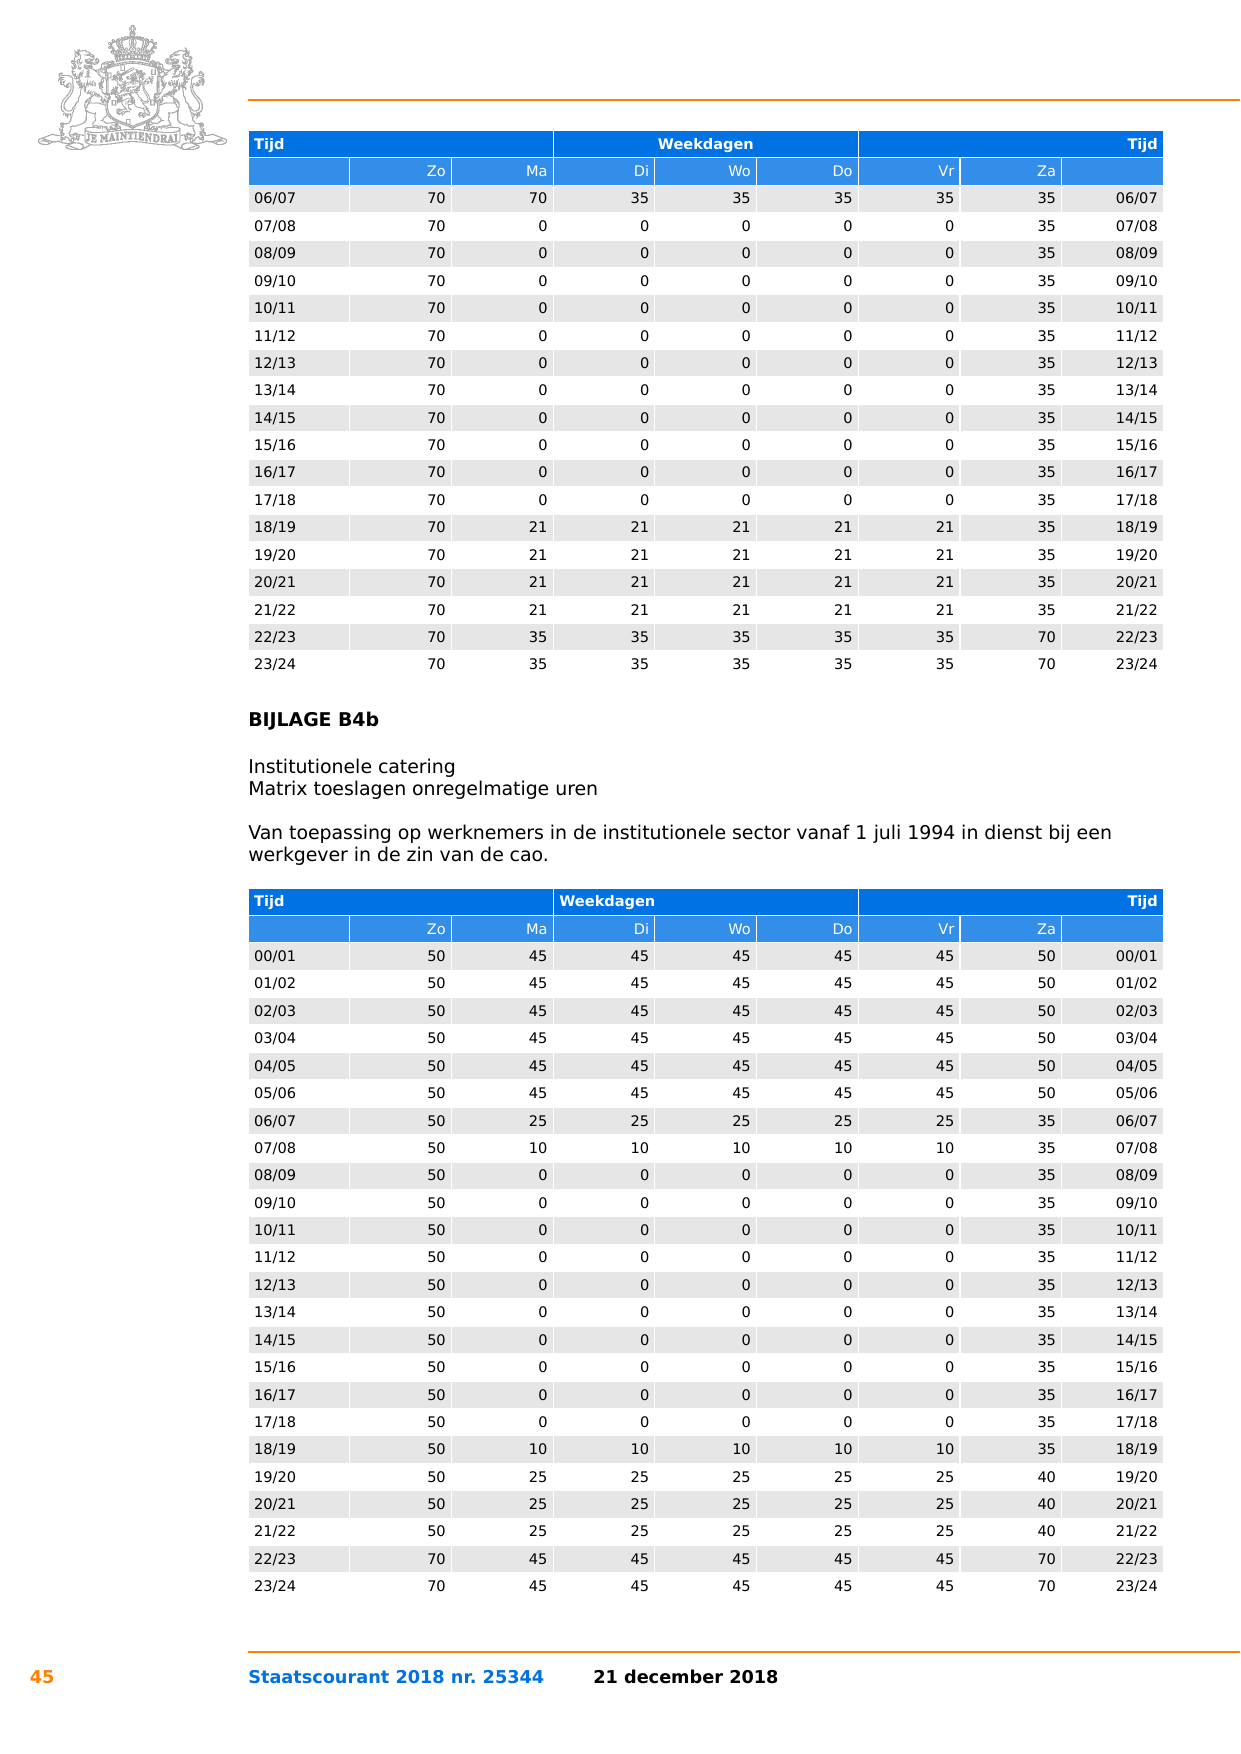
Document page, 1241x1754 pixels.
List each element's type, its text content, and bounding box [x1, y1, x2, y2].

table_cell 11/12 [1062, 323, 1163, 349]
table_cell 20/21 [249, 569, 349, 596]
table_cell 70 [350, 241, 451, 267]
table_cell 10/11 [249, 295, 349, 322]
table_cell 16/17 [249, 460, 349, 486]
table_cell 0 [452, 1327, 553, 1353]
table_cell 35 [961, 1327, 1061, 1353]
table_cell 15/16 [1062, 432, 1163, 459]
table_cell 70 [350, 569, 451, 596]
table_cell 50 [350, 1135, 451, 1161]
table_cell 50 [350, 1436, 451, 1463]
table_cell 50 [961, 1080, 1061, 1107]
table_cell 0 [655, 295, 756, 322]
table_cell 22/23 [1062, 624, 1163, 650]
table_cell 25 [859, 1519, 959, 1545]
table_cell Di [554, 916, 654, 942]
table_cell 35 [757, 186, 858, 212]
table_cell 21 [452, 542, 553, 568]
table_cell 25 [452, 1491, 553, 1518]
table_cell 0 [757, 1300, 858, 1326]
table_cell 0 [757, 432, 858, 459]
table_cell 35 [961, 432, 1061, 459]
table_cell 0 [859, 1327, 959, 1353]
table_cell 0 [655, 1272, 756, 1298]
table_cell Do [757, 916, 858, 942]
table_cell 25 [554, 1491, 654, 1518]
table_cell 0 [859, 268, 959, 294]
table_cell 0 [859, 1163, 959, 1189]
table_cell 35 [554, 624, 654, 650]
table_cell 0 [554, 213, 654, 239]
table_cell 09/10 [249, 268, 349, 294]
table_cell 50 [961, 943, 1061, 970]
table_cell 35 [961, 1436, 1061, 1463]
table_cell 10/11 [249, 1217, 349, 1244]
table_cell 0 [452, 460, 553, 486]
table_cell 40 [961, 1519, 1061, 1545]
table_cell 35 [961, 1354, 1061, 1381]
table_cell 0 [859, 1217, 959, 1244]
table_cell 0 [554, 241, 654, 267]
table_cell 04/05 [1062, 1053, 1163, 1079]
table_cell 0 [655, 323, 756, 349]
table_cell 0 [452, 213, 553, 239]
table_cell 45 [757, 971, 858, 997]
table_cell 50 [350, 943, 451, 970]
table_cell 20/21 [1062, 1491, 1163, 1518]
table_cell 50 [350, 1108, 451, 1134]
table_cell Zo [350, 916, 451, 942]
table_cell 50 [350, 1245, 451, 1271]
table_cell 14/15 [249, 1327, 349, 1353]
table_cell 0 [655, 350, 756, 376]
text Van toepassing op werknemers in de institutionele sector vanaf 1 juli 1994 in dienst bij een werkgever in de zin van de cao. [248, 822, 1163, 866]
table_cell 0 [655, 432, 756, 459]
table_cell 45 [859, 1574, 959, 1600]
table_cell 0 [452, 487, 553, 513]
table_cell 21 [757, 515, 858, 541]
table_cell 19/20 [1062, 542, 1163, 568]
table_cell 0 [859, 432, 959, 459]
table_cell 70 [350, 515, 451, 541]
table_cell 10 [757, 1135, 858, 1161]
table_cell 25 [452, 1519, 553, 1545]
table_cell 35 [961, 487, 1061, 513]
table_cell 0 [452, 1217, 553, 1244]
table_cell 0 [757, 1382, 858, 1408]
table_cell 50 [350, 1300, 451, 1326]
table_cell 08/09 [249, 1163, 349, 1189]
table_cell 35 [859, 186, 959, 212]
table_cell 35 [961, 1300, 1061, 1326]
table_cell 0 [655, 1382, 756, 1408]
table_cell 45 [452, 1546, 553, 1572]
table_cell 35 [859, 624, 959, 650]
table_cell 35 [961, 1163, 1061, 1189]
table_cell 50 [350, 998, 451, 1024]
table_cell 0 [655, 213, 756, 239]
table_cell 17/18 [249, 487, 349, 513]
table_cell 0 [655, 1217, 756, 1244]
table_cell 21/22 [1062, 1519, 1163, 1545]
table_cell 35 [961, 597, 1061, 623]
table_cell 45 [554, 943, 654, 970]
table_cell Zo [350, 158, 451, 185]
table_cell 18/19 [1062, 515, 1163, 541]
table_cell 0 [554, 295, 654, 322]
table_cell 25 [859, 1464, 959, 1490]
table_cell 25 [452, 1108, 553, 1134]
table_cell [249, 916, 349, 942]
table_cell 70 [350, 460, 451, 486]
table_cell 14/15 [249, 405, 349, 431]
table_cell 0 [859, 460, 959, 486]
table_cell 45 [655, 1080, 756, 1107]
table_cell 08/09 [249, 241, 349, 267]
table_cell 23/24 [1062, 651, 1163, 678]
table_cell Vr [859, 158, 959, 185]
table_cell 21 [452, 597, 553, 623]
table_cell 13/14 [249, 378, 349, 404]
table_cell 70 [350, 405, 451, 431]
table_cell 0 [655, 1354, 756, 1381]
table_cell 13/14 [1062, 1300, 1163, 1326]
table_cell 22/23 [249, 624, 349, 650]
table_cell 0 [859, 1382, 959, 1408]
table_cell 70 [961, 651, 1061, 678]
table_cell 0 [757, 1354, 858, 1381]
table_cell 45 [554, 971, 654, 997]
table_cell 45 [757, 943, 858, 970]
table_cell 0 [859, 323, 959, 349]
table_cell 0 [757, 405, 858, 431]
table_cell 25 [757, 1519, 858, 1545]
table_cell 0 [452, 405, 553, 431]
table_cell 40 [961, 1464, 1061, 1490]
table_cell 21 [655, 569, 756, 596]
table_cell 50 [350, 1217, 451, 1244]
table_cell 13/14 [249, 1300, 349, 1326]
table_cell 45 [452, 943, 553, 970]
table_cell 35 [961, 542, 1061, 568]
table_cell 0 [554, 1245, 654, 1271]
table_cell 70 [350, 542, 451, 568]
table_cell 50 [350, 971, 451, 997]
table_cell 10 [859, 1135, 959, 1161]
table_cell 45 [452, 971, 553, 997]
table_cell 01/02 [1062, 971, 1163, 997]
table_cell 45 [859, 971, 959, 997]
table_cell 35 [961, 213, 1061, 239]
table_cell Vr [859, 916, 959, 942]
table_cell 0 [452, 268, 553, 294]
table_cell [249, 158, 349, 185]
table_cell 0 [452, 1190, 553, 1216]
table_cell 09/10 [249, 1190, 349, 1216]
table_cell 25 [554, 1464, 654, 1490]
table_cell 35 [655, 186, 756, 212]
table_cell 10 [452, 1135, 553, 1161]
table_cell 0 [859, 1190, 959, 1216]
table_cell 35 [554, 186, 654, 212]
table_cell 0 [452, 432, 553, 459]
table_cell 50 [350, 1272, 451, 1298]
table_cell 0 [859, 1354, 959, 1381]
table_cell 45 [655, 1053, 756, 1079]
table_cell 45 [757, 1026, 858, 1052]
table_cell 25 [554, 1519, 654, 1545]
table_cell 70 [961, 624, 1061, 650]
table_cell 45 [655, 998, 756, 1024]
table_cell 10 [859, 1436, 959, 1463]
table_cell 0 [452, 1300, 553, 1326]
table_cell 0 [757, 268, 858, 294]
table_cell 35 [757, 651, 858, 678]
table_cell 0 [554, 1382, 654, 1408]
table_cell 21 [554, 542, 654, 568]
table_cell 0 [655, 268, 756, 294]
table_cell 50 [350, 1026, 451, 1052]
table_cell 45 [757, 1080, 858, 1107]
picture [38, 25, 227, 150]
table_cell 10/11 [1062, 1217, 1163, 1244]
table_cell 07/08 [249, 213, 349, 239]
table_cell 0 [554, 1190, 654, 1216]
table_cell 07/08 [1062, 213, 1163, 239]
table_cell 12/13 [249, 350, 349, 376]
table_cell 35 [961, 1217, 1061, 1244]
table_cell 21/22 [249, 1519, 349, 1545]
table_cell 35 [961, 1245, 1061, 1271]
table_cell 35 [655, 624, 756, 650]
table_cell 0 [757, 1245, 858, 1271]
table_cell 20/21 [1062, 569, 1163, 596]
table_cell 01/02 [249, 971, 349, 997]
table_cell 25 [757, 1464, 858, 1490]
table_cell 45 [859, 1546, 959, 1572]
table_cell 11/12 [249, 1245, 349, 1271]
table_cell 25 [757, 1108, 858, 1134]
table_cell 21 [655, 515, 756, 541]
table_cell 70 [961, 1574, 1061, 1600]
table_cell 21 [452, 569, 553, 596]
table_cell 35 [961, 405, 1061, 431]
table_cell 70 [350, 651, 451, 678]
table_cell 20/21 [249, 1491, 349, 1518]
table_cell 45 [655, 1574, 756, 1600]
table_cell 45 [859, 998, 959, 1024]
table_cell 0 [655, 460, 756, 486]
table_cell Ma [452, 916, 553, 942]
table_cell 06/07 [1062, 1108, 1163, 1134]
table_cell 70 [350, 1546, 451, 1572]
table_cell 50 [961, 971, 1061, 997]
table_cell 70 [350, 350, 451, 376]
table_cell 50 [350, 1491, 451, 1518]
table_header Weekdagen [554, 131, 858, 157]
table_cell 09/10 [1062, 1190, 1163, 1216]
table_cell 21 [859, 542, 959, 568]
table_cell 0 [655, 1190, 756, 1216]
table_cell 45 [757, 1574, 858, 1600]
table_cell 45 [757, 998, 858, 1024]
table_cell Za [961, 916, 1061, 942]
table_cell 70 [350, 268, 451, 294]
table_cell 15/16 [249, 1354, 349, 1381]
table_header Tijd [249, 889, 553, 915]
table_cell 45 [452, 1026, 553, 1052]
table_cell 45 [554, 1080, 654, 1107]
table_cell 0 [554, 1272, 654, 1298]
table_cell 0 [757, 378, 858, 404]
table_cell 12/13 [249, 1272, 349, 1298]
table_cell 21 [554, 515, 654, 541]
table_cell 05/06 [1062, 1080, 1163, 1107]
table_cell 35 [961, 1382, 1061, 1408]
table_cell 70 [350, 432, 451, 459]
table_cell 0 [452, 1272, 553, 1298]
table_cell 45 [554, 1026, 654, 1052]
table_cell 70 [350, 213, 451, 239]
table_cell 50 [350, 1080, 451, 1107]
table_cell 0 [757, 487, 858, 513]
table_cell 0 [655, 378, 756, 404]
table_cell 45 [655, 971, 756, 997]
table_cell 21 [859, 515, 959, 541]
table_cell 22/23 [249, 1546, 349, 1572]
table_cell 19/20 [249, 542, 349, 568]
table_cell 45 [554, 1546, 654, 1572]
table_cell 35 [655, 651, 756, 678]
table_cell 50 [350, 1409, 451, 1435]
table_cell 18/19 [249, 1436, 349, 1463]
table_cell 07/08 [249, 1135, 349, 1161]
table_cell 70 [350, 597, 451, 623]
table_cell 0 [757, 1327, 858, 1353]
table_cell 25 [554, 1108, 654, 1134]
text Matrix toeslagen onregelmatige uren [248, 778, 1163, 800]
table_cell 17/18 [1062, 1409, 1163, 1435]
table_cell 17/18 [1062, 487, 1163, 513]
table_cell 0 [655, 1163, 756, 1189]
table_cell 45 [655, 943, 756, 970]
table_cell 35 [554, 651, 654, 678]
table_cell 15/16 [249, 432, 349, 459]
table_cell [1062, 158, 1163, 185]
table_cell [1062, 916, 1163, 942]
table_cell 0 [452, 1354, 553, 1381]
subtitle BIJLAGE B4b [248, 709, 1163, 731]
table_cell 35 [757, 624, 858, 650]
table_cell 23/24 [249, 1574, 349, 1600]
table_cell 50 [350, 1354, 451, 1381]
table_cell 0 [859, 405, 959, 431]
table_cell 10 [655, 1135, 756, 1161]
table_cell 70 [452, 186, 553, 212]
table_cell Za [961, 158, 1061, 185]
table_cell 10 [452, 1436, 553, 1463]
table_cell 21 [859, 569, 959, 596]
table_cell 45 [452, 1053, 553, 1079]
table_cell 0 [554, 1163, 654, 1189]
table_cell 35 [961, 515, 1061, 541]
table_cell 50 [961, 998, 1061, 1024]
table_cell 35 [961, 350, 1061, 376]
table_cell 0 [554, 323, 654, 349]
table_cell 0 [452, 295, 553, 322]
table_cell 12/13 [1062, 1272, 1163, 1298]
table_cell 0 [655, 1327, 756, 1353]
table_cell 0 [452, 1409, 553, 1435]
table_cell 19/20 [1062, 1464, 1163, 1490]
table_cell 21/22 [1062, 597, 1163, 623]
table_cell 35 [961, 323, 1061, 349]
table_cell 07/08 [1062, 1135, 1163, 1161]
table_cell 0 [655, 1245, 756, 1271]
table_cell 06/07 [249, 1108, 349, 1134]
table_cell 16/17 [249, 1382, 349, 1408]
table_cell Ma [452, 158, 553, 185]
table_cell 35 [961, 1108, 1061, 1134]
table_cell 45 [452, 998, 553, 1024]
table_cell 25 [757, 1491, 858, 1518]
table_cell 45 [452, 1080, 553, 1107]
table_cell Do [757, 158, 858, 185]
table_cell 40 [961, 1491, 1061, 1518]
table_cell 0 [859, 487, 959, 513]
table_cell 0 [859, 213, 959, 239]
table_cell 18/19 [249, 515, 349, 541]
table_header Tijd [859, 131, 1163, 157]
table_cell 0 [859, 1272, 959, 1298]
table_cell 35 [961, 569, 1061, 596]
table_cell 21 [757, 569, 858, 596]
table_cell 0 [757, 1272, 858, 1298]
table_cell 70 [961, 1546, 1061, 1572]
table_cell 21 [859, 597, 959, 623]
table_cell 15/16 [1062, 1354, 1163, 1381]
table_cell 0 [554, 460, 654, 486]
table_cell 16/17 [1062, 460, 1163, 486]
table_cell 45 [859, 1026, 959, 1052]
table_cell 22/23 [1062, 1546, 1163, 1572]
table_cell 0 [757, 1217, 858, 1244]
table_cell 21 [655, 597, 756, 623]
table_cell 10 [757, 1436, 858, 1463]
table_cell 0 [452, 1245, 553, 1271]
table_cell 0 [859, 1300, 959, 1326]
table_cell 02/03 [249, 998, 349, 1024]
table_cell 0 [554, 1300, 654, 1326]
table_cell 13/14 [1062, 378, 1163, 404]
table_cell 35 [961, 1409, 1061, 1435]
table_cell 70 [350, 1574, 451, 1600]
table_cell 50 [350, 1190, 451, 1216]
table_cell 25 [655, 1464, 756, 1490]
table_cell 21 [554, 597, 654, 623]
table_cell 45 [554, 998, 654, 1024]
table_cell 23/24 [1062, 1574, 1163, 1600]
table_cell 0 [757, 213, 858, 239]
table_cell 0 [859, 241, 959, 267]
table_cell 45 [655, 1026, 756, 1052]
table_cell 0 [655, 487, 756, 513]
table_cell 35 [961, 295, 1061, 322]
table_cell 0 [757, 295, 858, 322]
table_cell 70 [350, 624, 451, 650]
table_cell 0 [554, 1409, 654, 1435]
table_cell 0 [554, 350, 654, 376]
table_cell 70 [350, 323, 451, 349]
table_cell 11/12 [249, 323, 349, 349]
table_cell 25 [655, 1519, 756, 1545]
table_cell 0 [554, 487, 654, 513]
table_cell 0 [452, 378, 553, 404]
table_cell 11/12 [1062, 1245, 1163, 1271]
table_cell 14/15 [1062, 1327, 1163, 1353]
table_cell 35 [961, 1135, 1061, 1161]
table_cell 0 [655, 405, 756, 431]
table_cell 50 [961, 1053, 1061, 1079]
table_cell 50 [350, 1519, 451, 1545]
table_cell 35 [961, 186, 1061, 212]
table_cell 50 [350, 1163, 451, 1189]
table_cell 21 [452, 515, 553, 541]
table_cell 14/15 [1062, 405, 1163, 431]
table_cell 10/11 [1062, 295, 1163, 322]
table_cell 0 [757, 1409, 858, 1435]
table_header Tijd [249, 131, 553, 157]
table_cell 03/04 [249, 1026, 349, 1052]
table_cell 35 [961, 268, 1061, 294]
table_header Weekdagen [554, 889, 858, 915]
table_cell 0 [452, 1382, 553, 1408]
table_cell 08/09 [1062, 241, 1163, 267]
table_cell 35 [961, 1190, 1061, 1216]
table_cell 35 [859, 651, 959, 678]
table_cell 16/17 [1062, 1382, 1163, 1408]
table_cell 06/07 [1062, 186, 1163, 212]
table_cell 45 [655, 1546, 756, 1572]
table_cell 0 [452, 323, 553, 349]
table_cell 0 [554, 268, 654, 294]
table_cell 50 [961, 1026, 1061, 1052]
table_cell 10 [655, 1436, 756, 1463]
table_cell 0 [859, 350, 959, 376]
table_cell Wo [655, 916, 756, 942]
table_cell 25 [655, 1491, 756, 1518]
table_cell 35 [961, 378, 1061, 404]
table_cell 0 [452, 1163, 553, 1189]
table_cell 45 [554, 1053, 654, 1079]
table_cell 06/07 [249, 186, 349, 212]
table_cell 0 [757, 323, 858, 349]
table_cell 35 [452, 651, 553, 678]
table_header Tijd [859, 889, 1163, 915]
table_cell 45 [859, 1053, 959, 1079]
table_cell 0 [554, 405, 654, 431]
table_cell 18/19 [1062, 1436, 1163, 1463]
table_cell 45 [757, 1053, 858, 1079]
table_cell 09/10 [1062, 268, 1163, 294]
table_cell 0 [757, 1190, 858, 1216]
table_cell 35 [452, 624, 553, 650]
table_cell 05/06 [249, 1080, 349, 1107]
table_cell 0 [655, 241, 756, 267]
table_cell 0 [757, 350, 858, 376]
table_cell 0 [655, 1409, 756, 1435]
table_cell 0 [859, 378, 959, 404]
table_cell 25 [452, 1464, 553, 1490]
table_cell 50 [350, 1382, 451, 1408]
table_cell 02/03 [1062, 998, 1163, 1024]
table_cell 25 [859, 1108, 959, 1134]
table_cell 19/20 [249, 1464, 349, 1490]
table_cell 08/09 [1062, 1163, 1163, 1189]
table_cell 35 [961, 460, 1061, 486]
table_cell 0 [554, 1327, 654, 1353]
table_cell 45 [859, 943, 959, 970]
table_cell 12/13 [1062, 350, 1163, 376]
table_cell 00/01 [249, 943, 349, 970]
table_cell 35 [961, 1272, 1061, 1298]
table_cell 70 [350, 186, 451, 212]
table_cell 45 [757, 1546, 858, 1572]
table_cell 25 [859, 1491, 959, 1518]
table_cell 45 [452, 1574, 553, 1600]
table_cell 25 [655, 1108, 756, 1134]
table_cell 0 [554, 1217, 654, 1244]
table_cell 10 [554, 1436, 654, 1463]
table_cell 0 [554, 1354, 654, 1381]
table_cell 45 [859, 1080, 959, 1107]
table_cell 21 [757, 597, 858, 623]
table_cell 70 [350, 487, 451, 513]
table_cell 0 [859, 295, 959, 322]
table_cell 04/05 [249, 1053, 349, 1079]
table_cell 0 [452, 241, 553, 267]
table_cell 50 [350, 1053, 451, 1079]
table_cell 21/22 [249, 597, 349, 623]
table_cell 21 [757, 542, 858, 568]
table_cell 00/01 [1062, 943, 1163, 970]
table_cell 70 [350, 295, 451, 322]
table_cell 45 [554, 1574, 654, 1600]
table_cell 0 [859, 1245, 959, 1271]
table_cell 50 [350, 1327, 451, 1353]
table_cell 0 [554, 432, 654, 459]
table_cell 21 [655, 542, 756, 568]
table_cell 0 [452, 350, 553, 376]
table_cell 0 [655, 1300, 756, 1326]
table_cell Di [554, 158, 654, 185]
table_cell Wo [655, 158, 756, 185]
table_cell 35 [961, 241, 1061, 267]
table_cell 0 [859, 1409, 959, 1435]
table_cell 10 [554, 1135, 654, 1161]
table_cell 0 [757, 1163, 858, 1189]
table_cell 23/24 [249, 651, 349, 678]
table_cell 50 [350, 1464, 451, 1490]
table_cell 0 [554, 378, 654, 404]
table_cell 0 [757, 460, 858, 486]
table_cell 21 [554, 569, 654, 596]
table_cell 70 [350, 378, 451, 404]
table_cell 17/18 [249, 1409, 349, 1435]
text Institutionele catering [248, 756, 1163, 778]
table_cell 03/04 [1062, 1026, 1163, 1052]
table_cell 0 [757, 241, 858, 267]
